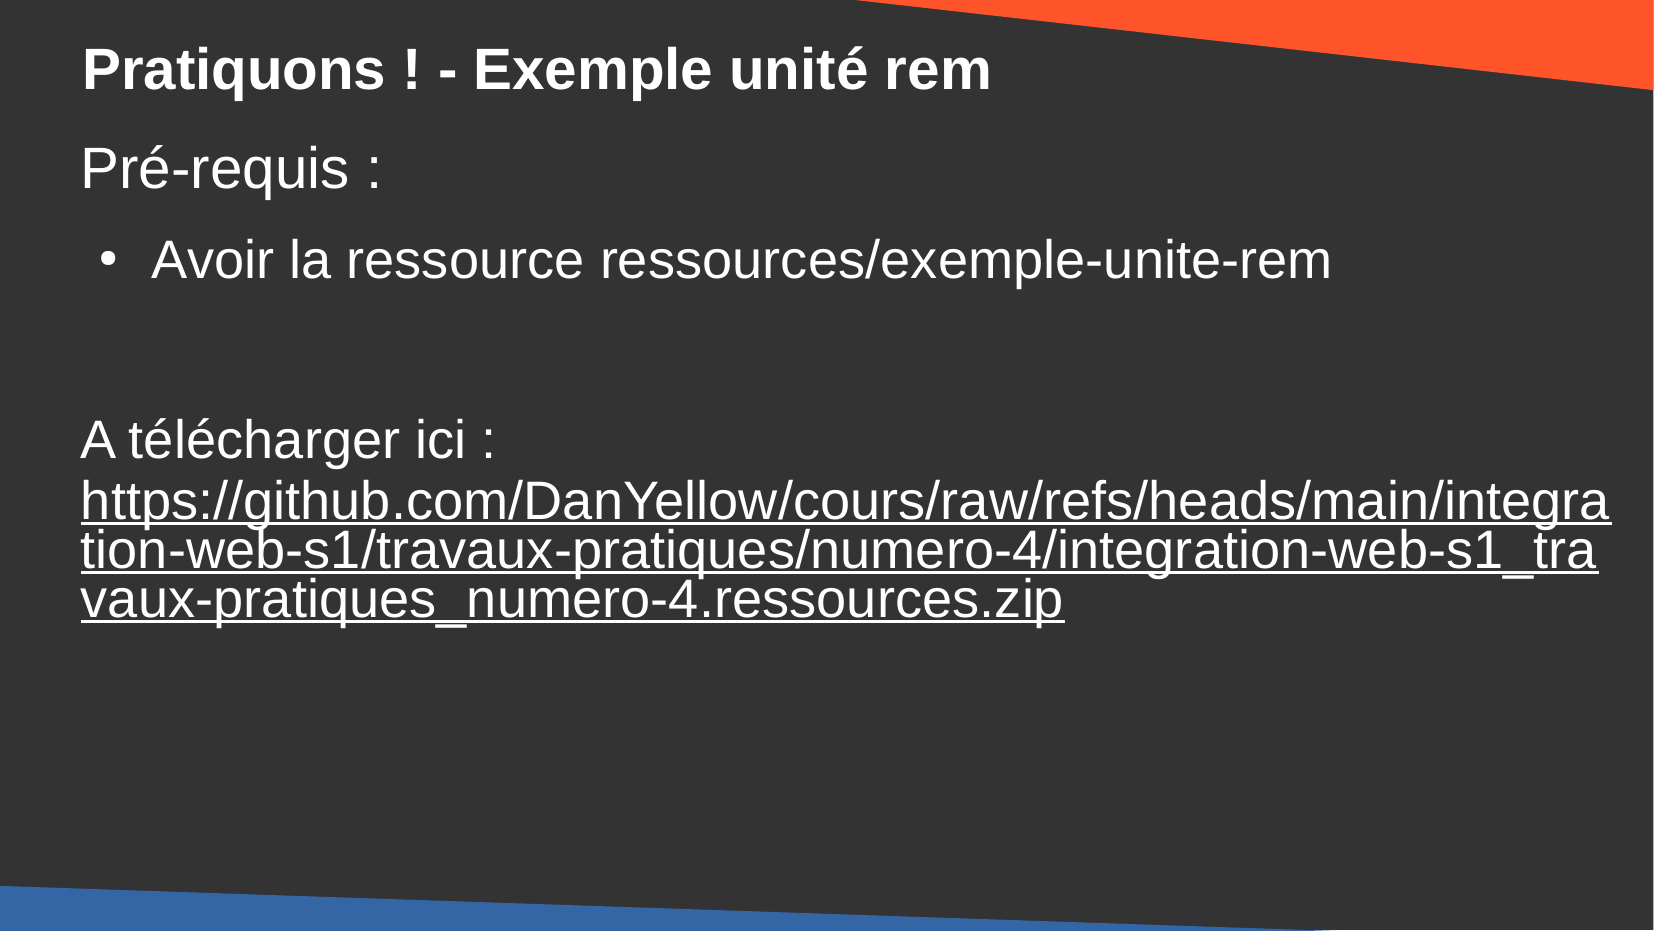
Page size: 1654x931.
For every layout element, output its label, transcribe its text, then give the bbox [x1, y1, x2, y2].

text_box [0, 885, 1337, 931]
list Pré-requis : Avoir la ressource ressources/exemple-unite-rem A télécharger ici : https://github.com/DanYellow/cours/raw/refs/heads/main/integration-web-s1/travaux-pratiques/numero-4/integration-web-s1_travaux-pratiques_numero-4.ressources.zip [80, 135, 1620, 674]
text_box [855, 0, 1654, 91]
title Pratiquons ! - Exemple unité rem [82, 37, 1571, 114]
